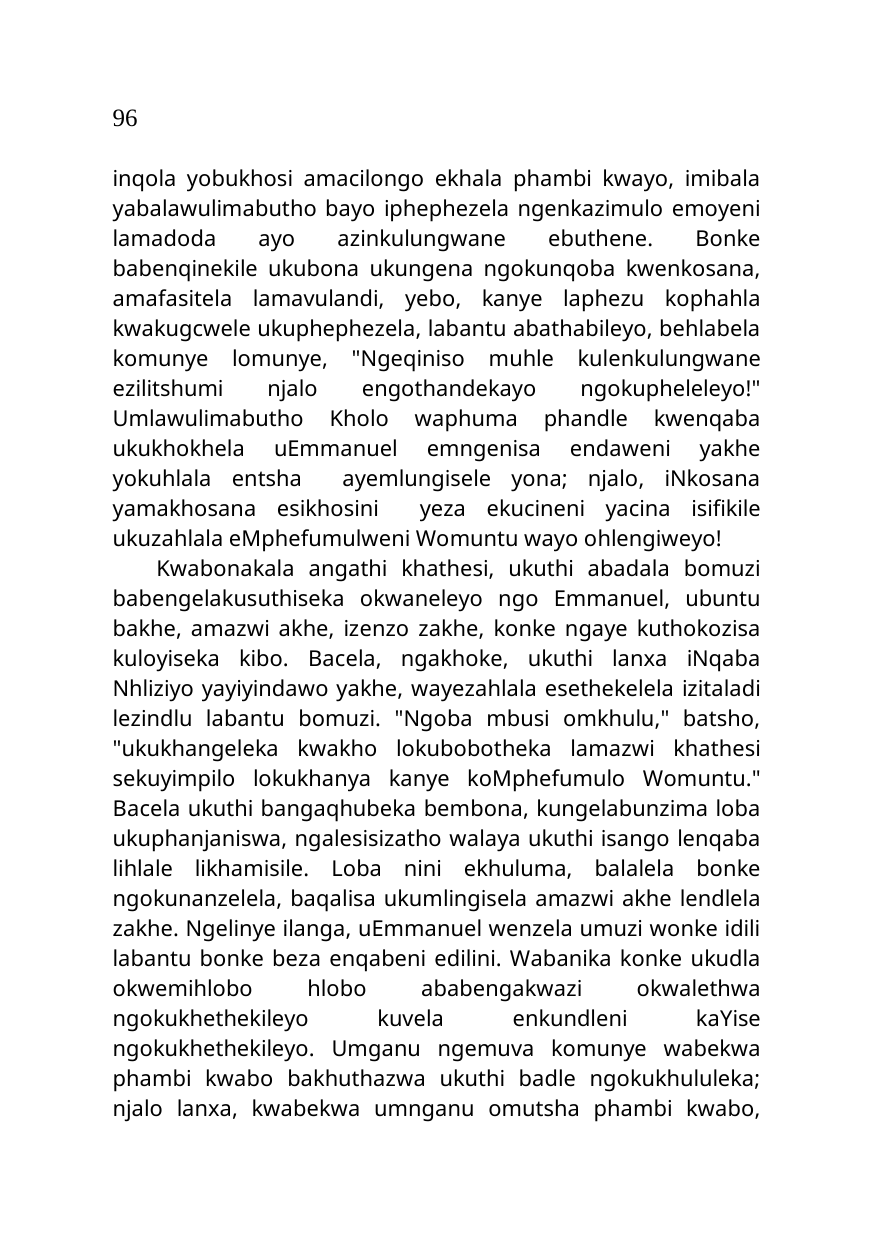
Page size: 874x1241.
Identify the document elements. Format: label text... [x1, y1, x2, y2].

text inqola yobukhosi amacilongo ekhala phambi kwayo, imibala yabalawulimabutho bayo iphephezela ngenkazimulo emoyeni lamadoda ayo azinkulungwane ebuthene. Bonke babenqinekile ukubona ukungena ngokunqoba kwenkosana, amafasitela lamavulandi, yebo, kanye laphezu kophahla kwakugcwele ukuphephezela, labantu abathabileyo, behlabela komunye lomunye, "Ngeqiniso muhle kulenkulungwane ezilitshumi njalo engothandekayo ngokupheleleyo!" Umlawulimabutho Kholo waphuma phandle kwenqaba ukukhokhela uEmmanuel emngenisa endaweni yakhe yokuhlala entsha ayemlungisele yona; njalo, iNkosana yamakhosana esikhosini yeza ekucineni yacina isifikile ukuzahlala eMphefumulweni Womuntu wayo ohlengiweyo! [112, 163, 761, 553]
text Kwabonakala angathi khathesi, ukuthi abadala bomuzi babengelakusuthiseka okwaneleyo ngo Emmanuel, ubuntu bakhe, amazwi akhe, izenzo zakhe, konke ngaye kuthokozisa kuloyiseka kibo. Bacela, ngakhoke, ukuthi lanxa iNqaba Nhliziyo yayiyindawo yakhe, wayezahlala esethekelela izitaladi lezindlu labantu bomuzi. "Ngoba mbusi omkhulu," batsho, "ukukhangeleka kwakho lokubobotheka lamazwi khathesi sekuyimpilo lokukhanya kanye koMphefumulo Womuntu." Bacela ukuthi bangaqhubeka bembona, kungelabunzima loba ukuphanjaniswa, ngalesisizatho walaya ukuthi isango lenqaba lihlale likhamisile. Loba nini ekhuluma, balalela bonke ngokunanzelela, baqalisa ukumlingisela amazwi akhe lendlela zakhe. Ngelinye ilanga, uEmmanuel wenzela umuzi wonke idili labantu bonke beza enqabeni edilini. Wabanika konke ukudla okwemihlobo hlobo ababengakwazi okwalethwa ngokukhethekileyo kuvela enkundleni kaYise ngokukhethekileyo. Umganu ngemuva komunye wabekwa phambi kwabo bakhuthazwa ukuthi badle ngokukhululeka; njalo lanxa, kwabekwa umnganu omutsha phambi kwabo, [112, 553, 761, 1123]
